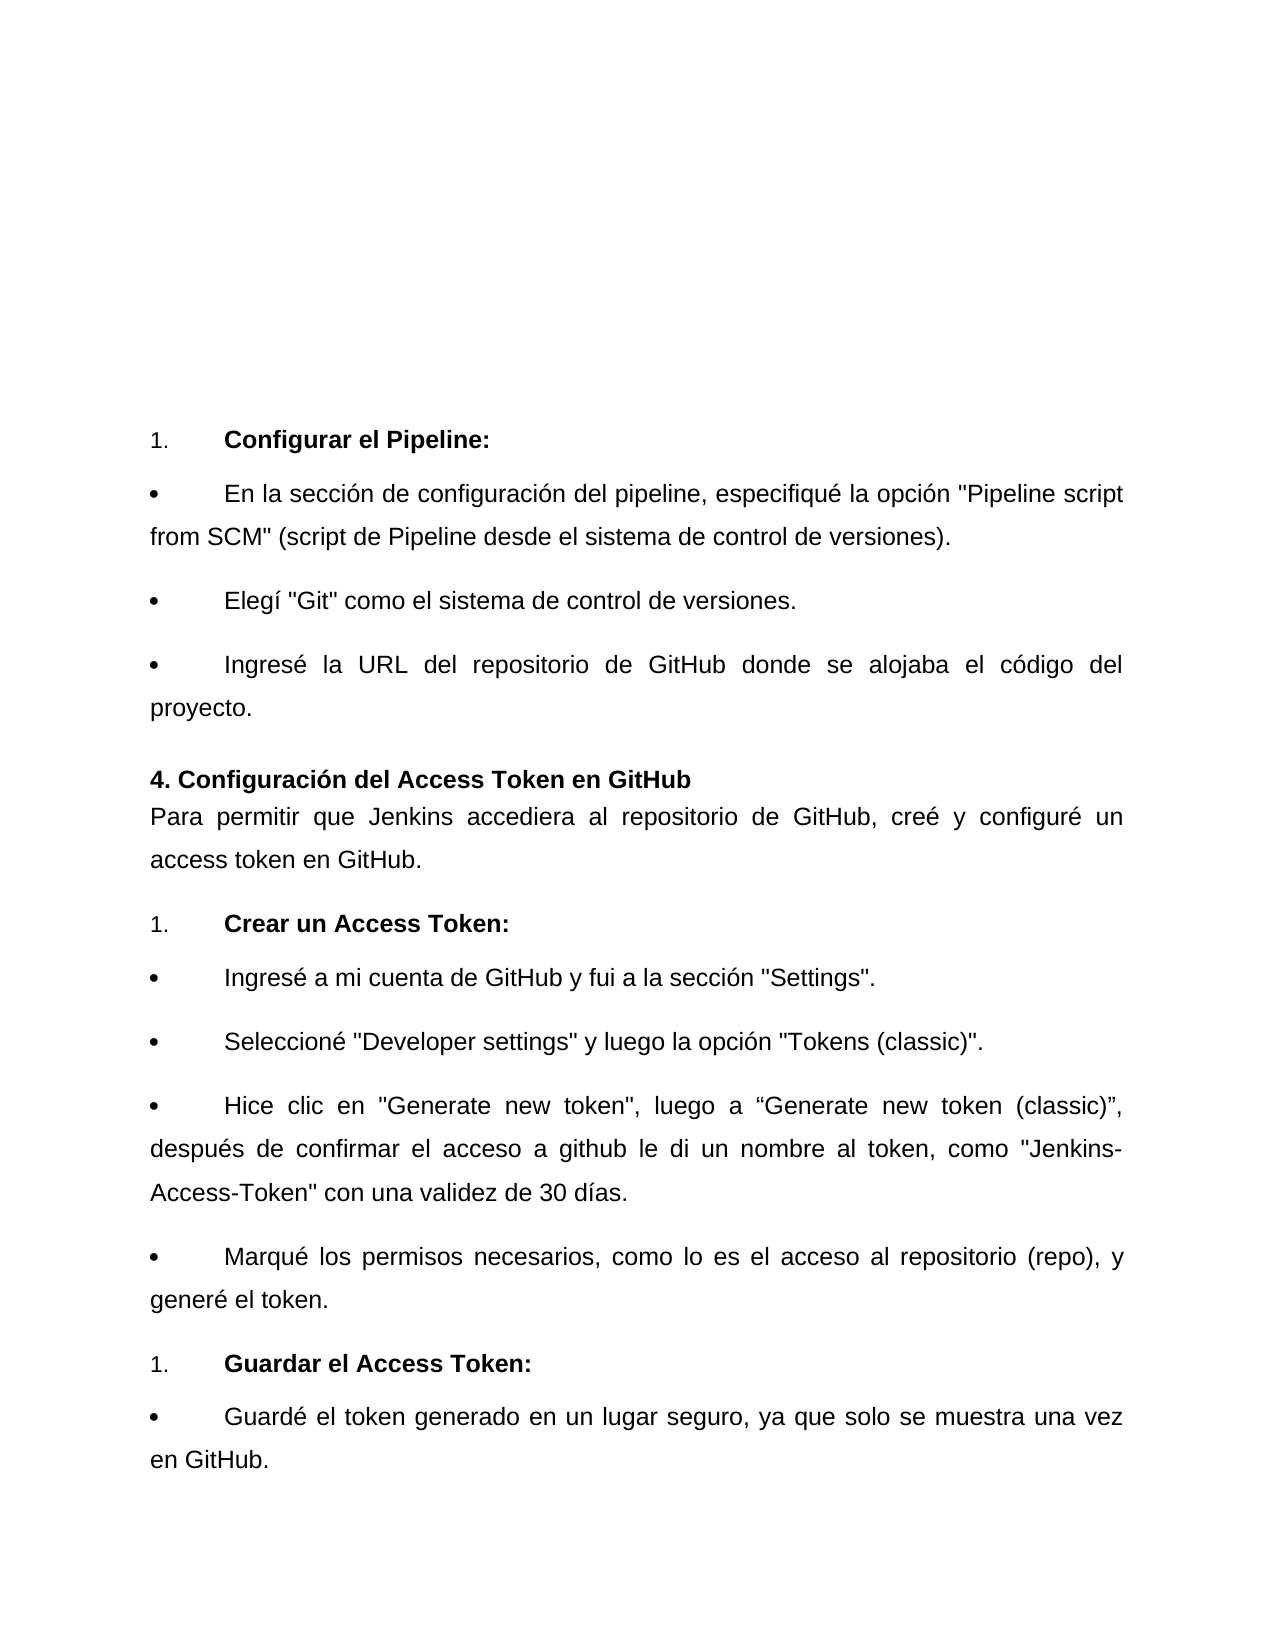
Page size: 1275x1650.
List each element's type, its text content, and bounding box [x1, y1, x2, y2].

text Para permitir que Jenkins accediera al repositorio de GitHub, creé y configuré un access token en GitHub. [150, 802, 1125, 874]
list En la sección de configuración del pipeline, especifiqué la opción "Pipeline script from SCM" (script de Pipeline desde el sistema de control de versiones). [150, 479, 1125, 551]
list Hice clic en "Generate new token", luego a “Generate new token (classic)”, después de confirmar el acceso a github le di un nombre al token, como "Jenkins-Access-Token" con una validez de 30 días. [150, 1091, 1125, 1206]
list Elegí "Git" como el sistema de control de versiones. [150, 586, 1125, 614]
list Configurar el Pipeline: [150, 425, 1125, 454]
list Seleccioné "Developer settings" y luego la opción "Tokens (classic)". [150, 1027, 1125, 1056]
list Guardé el token generado en un lugar seguro, ya que solo se muestra una vez en GitHub. [150, 1402, 1125, 1474]
list Ingresé la URL del repositorio de GitHub donde se alojaba el código del proyecto. [150, 650, 1125, 722]
list Guardar el Access Token: [150, 1348, 1125, 1377]
text 4. Configuración del Access Token en GitHub [150, 765, 1125, 794]
list Marqué los permisos necesarios, como lo es el acceso al repositorio (repo), y generé el token. [150, 1241, 1125, 1313]
list Crear un Access Token: [150, 909, 1125, 938]
list Ingresé a mi cuenta de GitHub y fui a la sección "Settings". [150, 963, 1125, 992]
